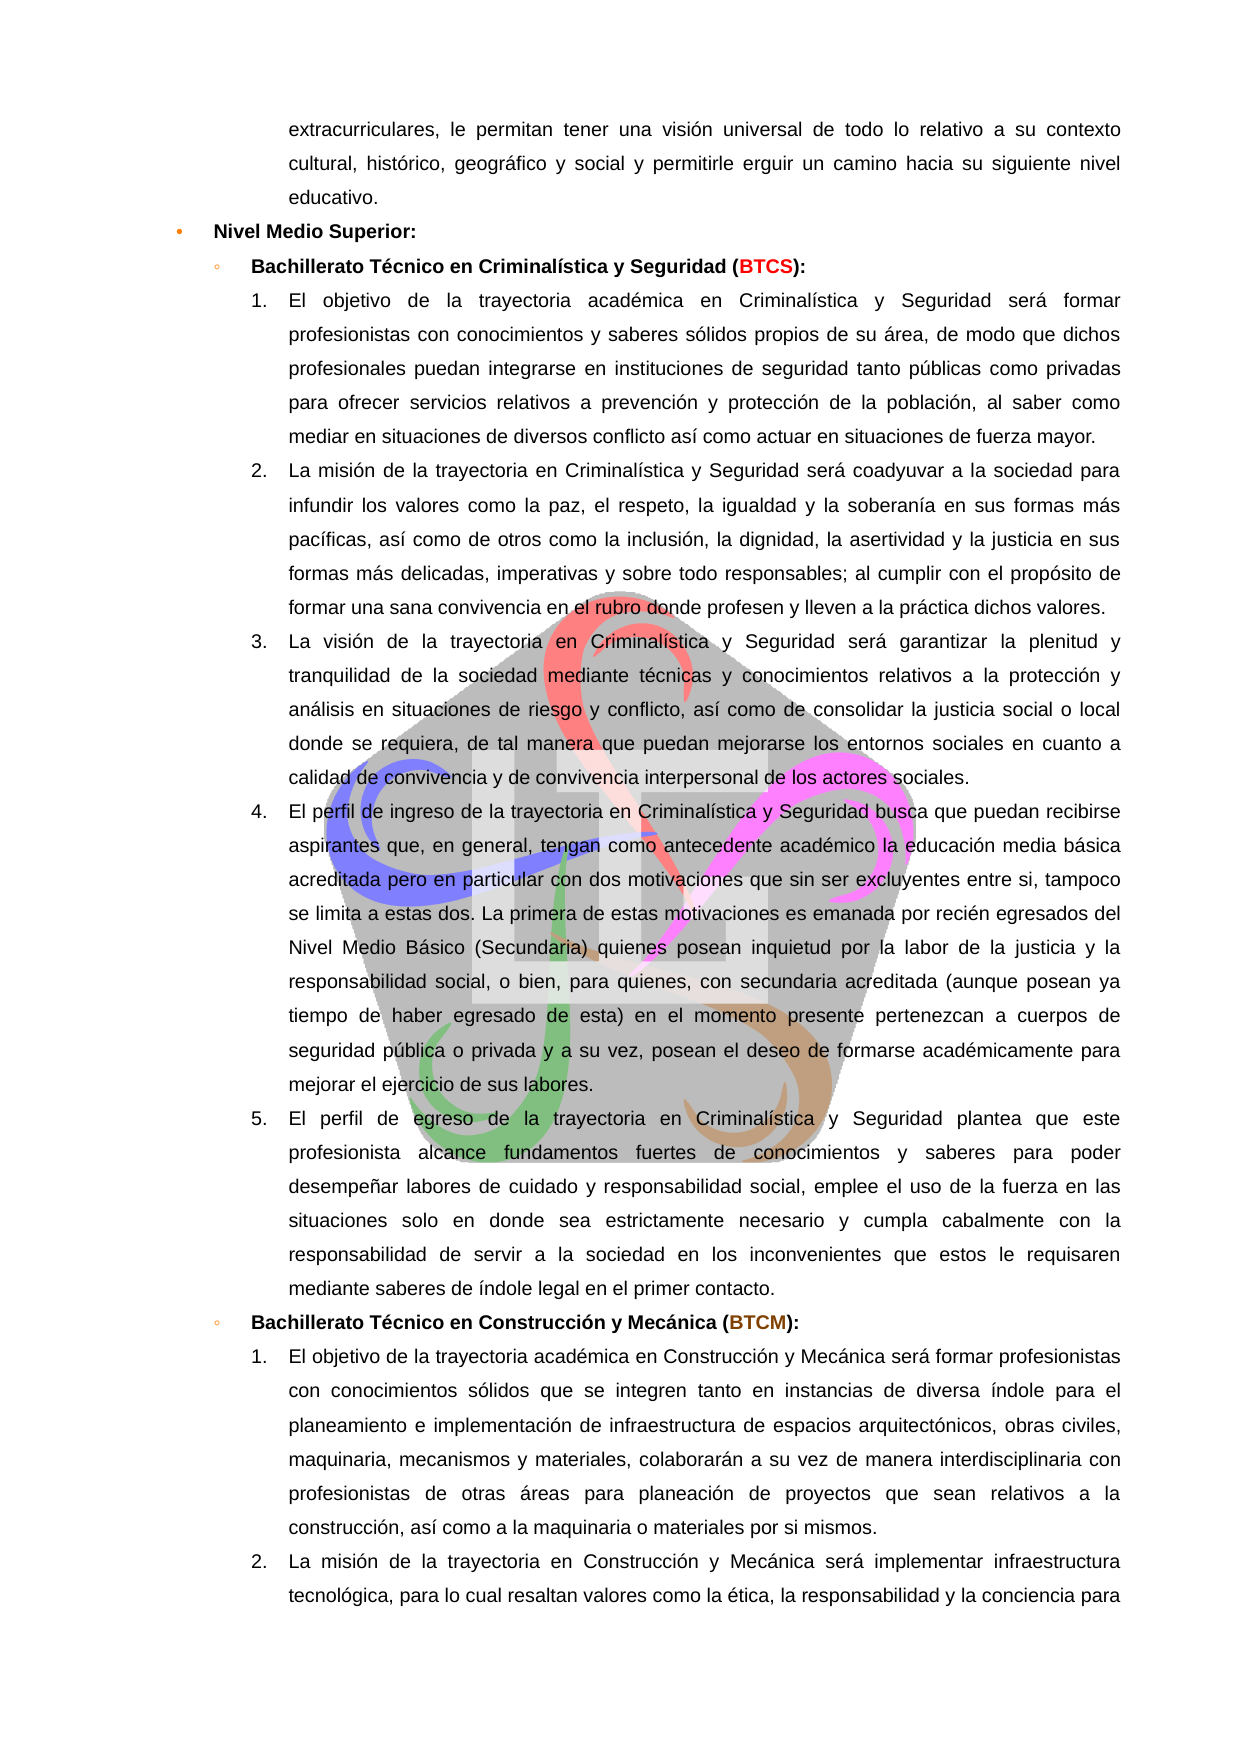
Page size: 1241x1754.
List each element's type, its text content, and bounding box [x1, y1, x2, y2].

list El objetivo de la trayectoria académica en Construcción y Mecánica será formar profesionistas con conocimientos sólidos que se integren tanto en instancias de diversa índole para el planeamiento e implementación de infraestructura de espacios arquitectónicos, obras civiles, maquinaria, mecanismos y materiales, colaborarán a su vez de manera interdisciplinaria con profesionistas de otras áreas para planeación de proyectos que sean relativos a la construcción, así como a la maquinaria o materiales por si mismos. [251, 1345, 1122, 1538]
list La misión de la trayectoria en Construcción y Mecánica será implementar infraestructura tecnológica, para lo cual resaltan valores como la ética, la responsabilidad y la conciencia para [251, 1550, 1122, 1606]
list La misión de la trayectoria en Criminalística y Seguridad será coadyuvar a la sociedad para infundir los valores como la paz, el respeto, la igualdad y la soberanía en sus formas más pacíficas, así como de otros como la inclusión, la dignidad, la asertividad y la justicia en sus formas más delicadas, imperativas y sobre todo responsables; al cumplir con el propósito de formar una sana convivencia en el rubro donde profesen y lleven a la práctica dichos valores. [251, 459, 1122, 618]
list Nivel Medio Superior: [176, 220, 1122, 243]
list La visión de la trayectoria en Criminalística y Seguridad será garantizar la plenitud y tranquilidad de la sociedad mediante técnicas y conocimientos relativos a la protección y análisis en situaciones de riesgo y conflicto, así como de consolidar la justicia social o local donde se requiera, de tal manera que puedan mejorarse los entornos sociales en cuanto a calidad de convivencia y de convivencia interpersonal de los actores sociales. [251, 630, 1122, 789]
picture [324, 789, 916, 800]
list extracurriculares, le permitan tener una visión universal de todo lo relativo a su contexto cultural, histórico, geográfico y social y permitirle erguir un camino hacia su siguiente nivel educativo. [251, 118, 1122, 209]
picture [324, 1095, 916, 1107]
list El objetivo de la trayectoria académica en Criminalística y Seguridad será formar profesionistas con conocimientos y saberes sólidos propios de su área, de modo que dichos profesionales puedan integrarse en instituciones de seguridad tanto públicas como privadas para ofrecer servicios relativos a prevención y protección de la población, al saber como mediar en situaciones de diversos conflicto así como actuar en situaciones de fuerza mayor. [251, 289, 1122, 448]
list El perfil de egreso de la trayectoria en Criminalística y Seguridad plantea que este profesionista alcance fundamentos fuertes de conocimientos y saberes para poder desempeñar labores de cuidado y responsabilidad social, emplee el uso de la fuerza en las situaciones solo en donde sea estrictamente necesario y cumpla cabalmente con la responsabilidad de servir a la sociedad en los inconvenientes que estos le requisaren mediante saberes de índole legal en el primer contacto. [251, 1107, 1122, 1299]
list El perfil de ingreso de la trayectoria en Criminalística y Seguridad busca que puedan recibirse aspirantes que, en general, tengan como antecedente académico la educación media básica acreditada pero en particular con dos motivaciones que sin ser excluyentes entre si, tampoco se limita a estas dos. La primera de estas motivaciones es emanada por recién egresados del Nivel Medio Básico (Secundaria) quienes posean inquietud por la labor de la justicia y la responsabilidad social, o bien, para quienes, con secundaria acreditada (aunque posean ya tiempo de haber egresado de esta) en el momento presente pertenezcan a cuerpos de seguridad pública o privada y a su vez, posean el deseo de formarse académicamente para mejorar el ejercicio de sus labores. [251, 800, 1122, 1095]
picture [324, 618, 916, 630]
list Bachillerato Técnico en Construcción y Mecánica (BTCM): [213, 1311, 1122, 1334]
list Bachillerato Técnico en Criminalística y Seguridad (BTCS): [213, 255, 1122, 278]
